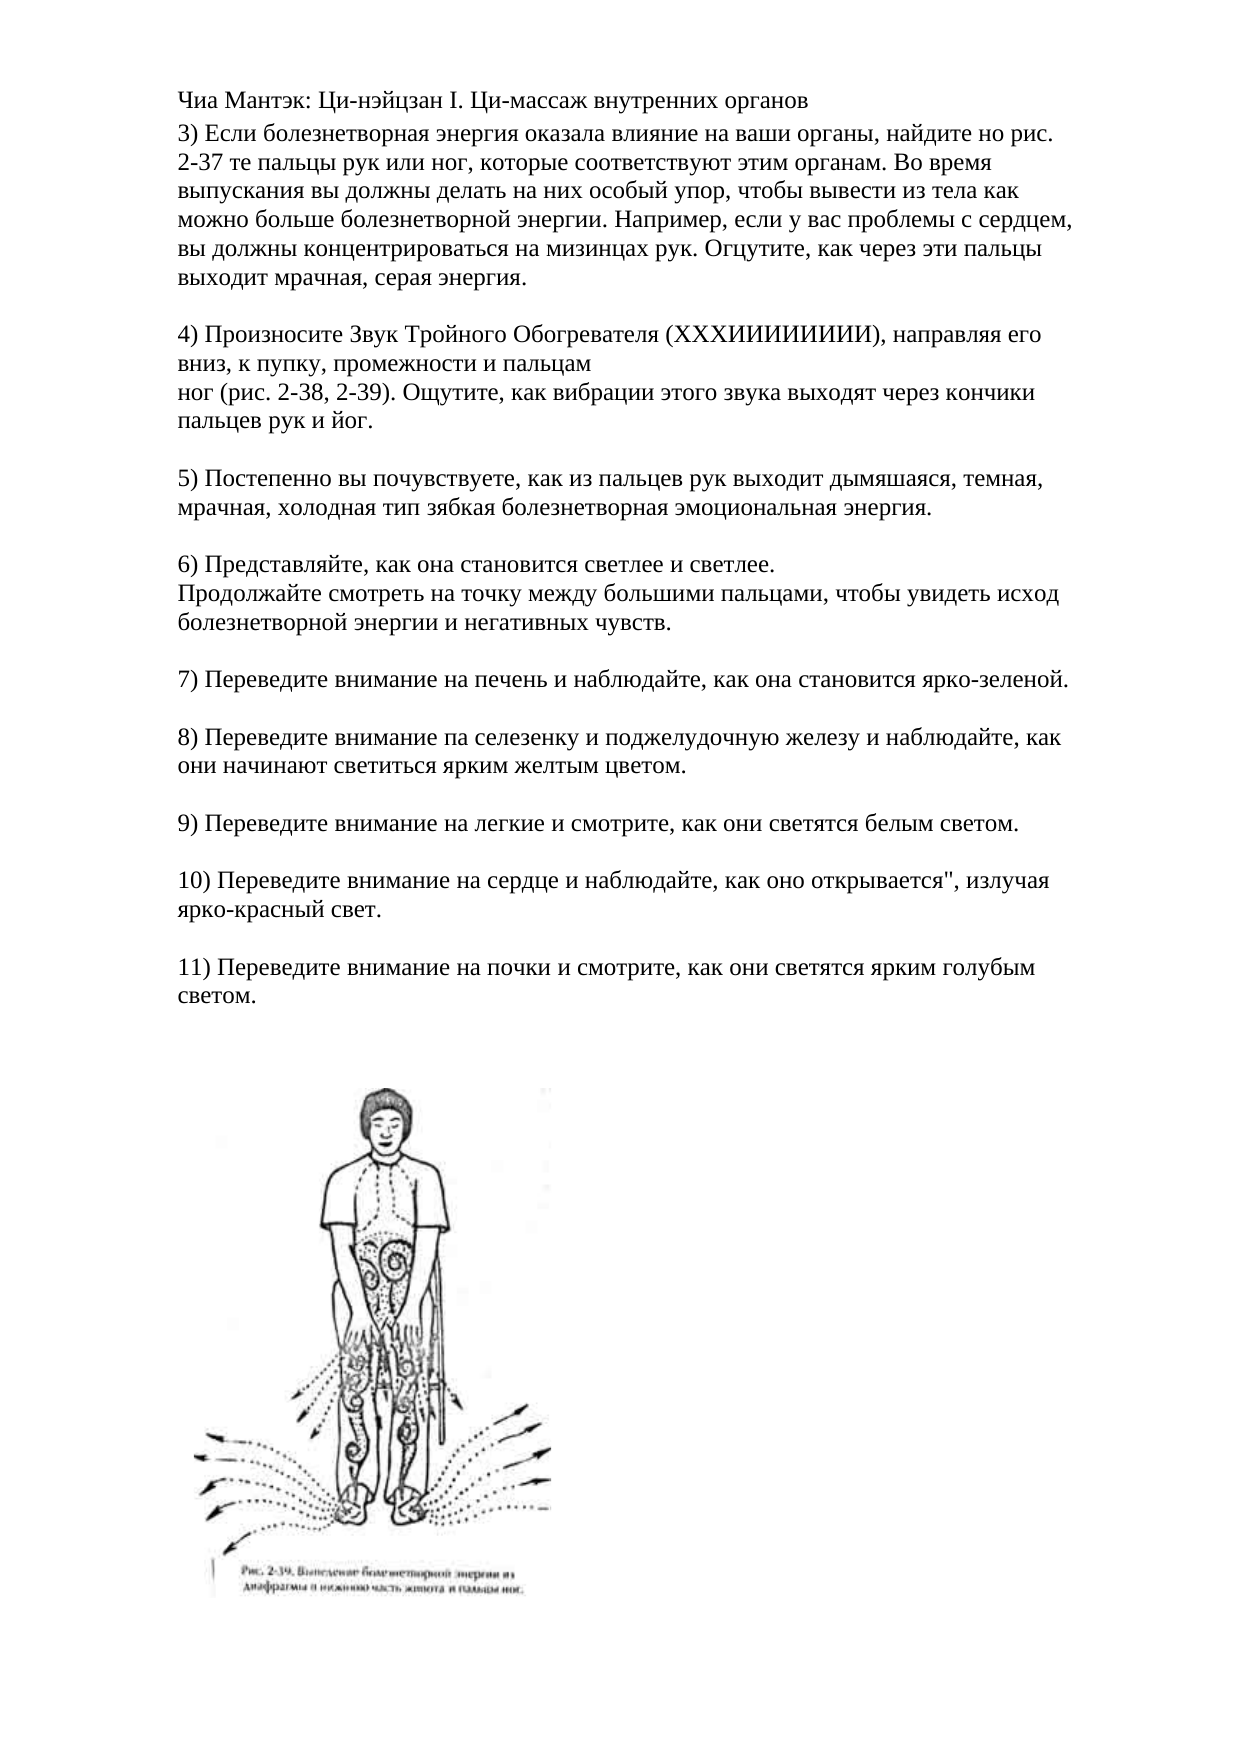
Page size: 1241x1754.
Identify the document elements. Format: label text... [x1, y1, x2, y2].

text 3) Если болезнетворная энергия оказала влияние на ваши органы, найдите но рис. 2-37 те пальцы рук или ног, которые соответствуют этим органам. Во время выпускания вы должны делать на них особый упор, чтобы вывести из тела как можно больше болезнетворной энергии. Например, если у вас проблемы с сердцем, вы должны концентрироваться на мизинцах рук. Огцутите, как через эти пальцы выходит мрачная, серая энергия. 4) Произносите Звук Тройного Обогревателя (ХХХИИИИИИИИ), направляя его вниз, к пупку, промежности и пальцам ног (рис. 2-38, 2-39). Ощутите, как вибрации этого звука выходят через кончики пальцев рук и йог. 5) Постепенно вы почувствуете, как из пальцев рук выходит дымяшаяся, темная, мрачная, холодная тип зябкая болезнетворная эмоциональная энергия. 6) Представляйте, как она становится светлее и светлее. Продолжайте смотреть на точку между большими пальцами, чтобы увидеть исход болезнетворной энергии и негативных чувств. 7) Переведите внимание на печень и наблюдайте, как она становится ярко-зеленой. 8) Переведите внимание па селезенку и поджелудочную железу и наблюдайте, как они начинают светиться ярким желтым цветом. 9) Переведите внимание на легкие и смотрите, как они светятся белым светом. 10) Переведите внимание на сердце и наблюдайте, как оно открывается", излучая ярко-красный свет. 11) Переведите внимание на почки и смотрите, как они светятся ярким голубым светом. [177, 118, 1076, 1009]
picture [193, 1088, 552, 1598]
